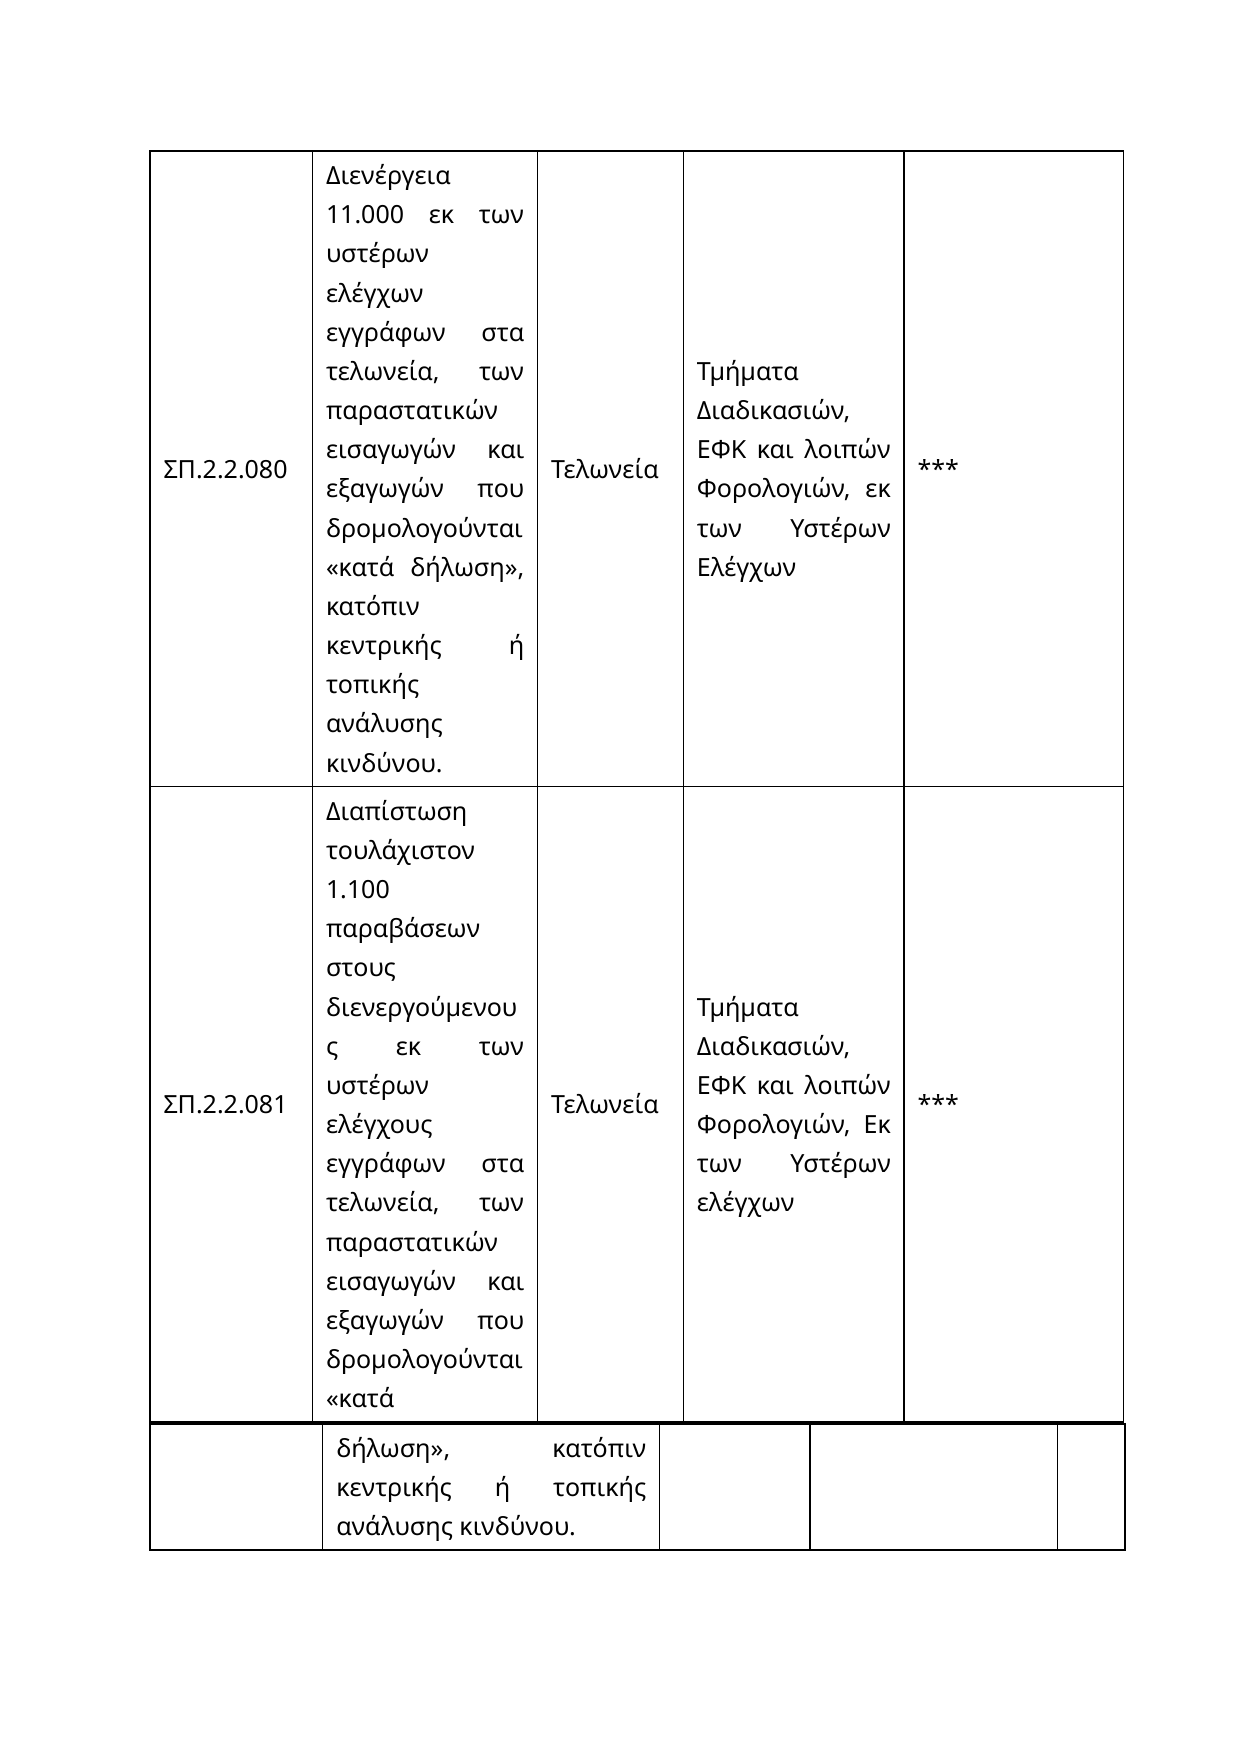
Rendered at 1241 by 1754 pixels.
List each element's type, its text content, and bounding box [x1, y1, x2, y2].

table_cell ΣΠ.2.2.081 [151, 787, 312, 1421]
table_cell Τμήματα Διαδικασιών, ΕΦΚ και λοιπών Φορολογιών, εκ των Υστέρων Ελέγχων [684, 152, 903, 786]
table_header [1058, 1425, 1124, 1549]
table_cell ΣΠ.2.2.080 [151, 152, 312, 786]
table_header [811, 1425, 1057, 1549]
table_cell Τμήματα Διαδικασιών, ΕΦΚ και λοιπών Φορολογιών, Εκ των Υστέρων ελέγχων [684, 787, 903, 1421]
table_cell *** [905, 787, 1123, 1421]
table_header δήλωση», κατόπιν κεντρικής ή τοπικής ανάλυσης κινδύνου. [323, 1425, 659, 1549]
table_cell Διαπίστωση τουλάχιστον 1.100 παραβάσεων στους διενεργούμενους εκ των υστέρων ελέγχους εγγράφων στα τελωνεία, των παραστατικών εισαγωγών και εξαγωγών που δρομολογούνται «κατά [313, 787, 537, 1421]
table_header [660, 1425, 809, 1549]
table_cell Τελωνεία [538, 787, 683, 1421]
table_cell *** [905, 152, 1123, 786]
table_header [151, 1425, 322, 1549]
table_cell Τελωνεία [538, 152, 683, 786]
table_cell Διενέργεια 11.000 εκ των υστέρων ελέγχων εγγράφων στα τελωνεία, των παραστατικών εισαγωγών και εξαγωγών που δρομολογούνται «κατά δήλωση», κατόπιν κεντρικής ή τοπικής ανάλυσης κινδύνου. [313, 152, 537, 786]
